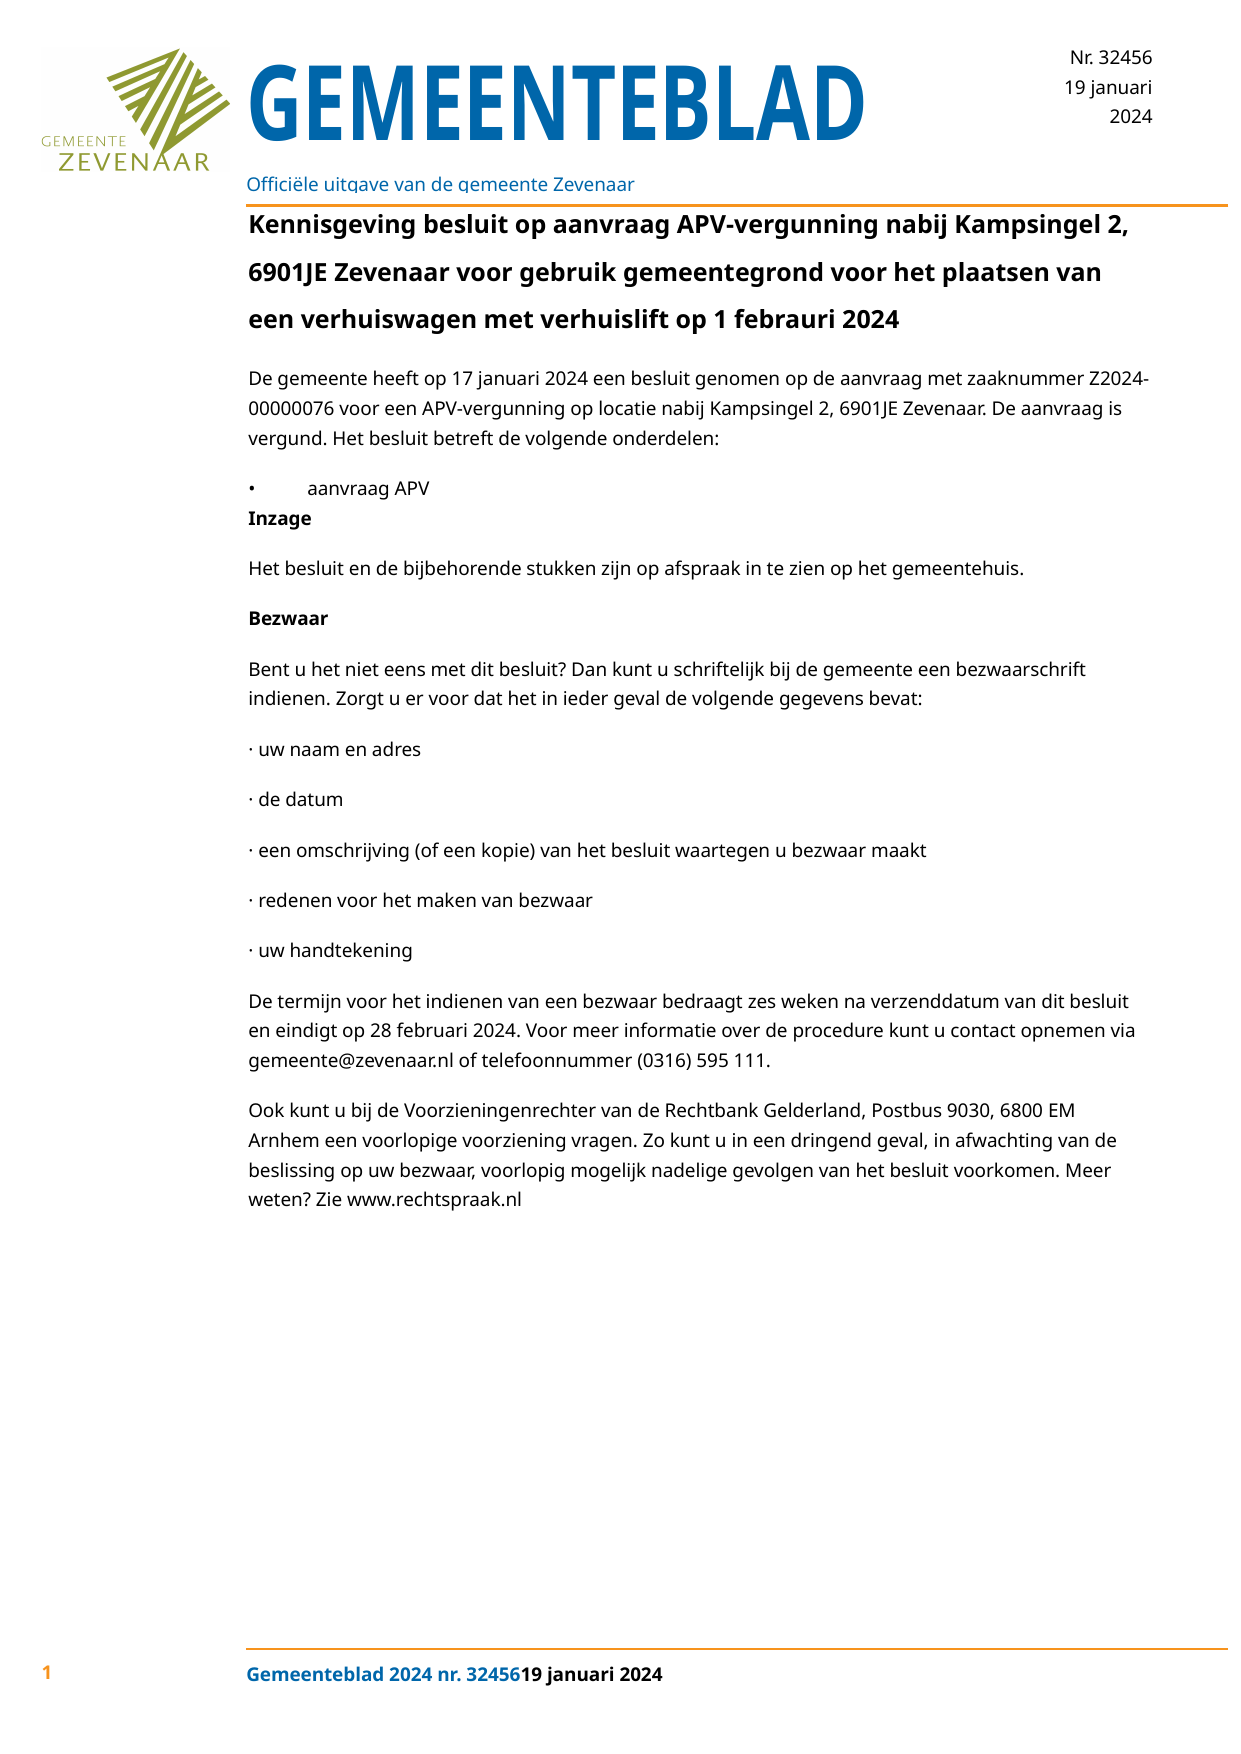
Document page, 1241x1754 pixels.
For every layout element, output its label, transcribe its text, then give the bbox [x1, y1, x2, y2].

list aanvraag APV [248, 475, 1152, 501]
text · een omschrijving (of een kopie) van het besluit waartegen u bezwaar maakt [248, 837, 1152, 862]
text Inzage [248, 505, 1152, 530]
text · uw naam en adres [248, 736, 1152, 762]
text Ook kunt u bij de Voorzieningenrechter van de Rechtbank Gelderland, Postbus 9030, 6800 EM Arnhem een voorlopige voorziening vragen. Zo kunt u in een dringend geval, in afwachting van de beslissing op uw bezwaar, voorlopig mogelijk nadelige gevolgen van het besluit voorkomen. Meer weten? Zie www.rechtspraak.nl [248, 1098, 1152, 1212]
text · de datum [248, 786, 1152, 812]
text Bent u het niet eens met dit besluit? Dan kunt u schriftelijk bij de gemeente een bezwaarschrift indienen. Zorgt u er voor dat het in ieder geval de volgende gegevens bevat: [248, 656, 1152, 711]
picture [41, 47, 231, 172]
text De termijn voor het indienen van een bezwaar bedraagt zes weken na verzenddatum van dit besluit en eindigt op 28 februari 2024. Voor meer informatie over de procedure kunt u contact opnemen via gemeente@zevenaar.nl of telefoonnummer (0316) 595 111. [248, 988, 1152, 1073]
text · redenen voor het maken van bezwaar [248, 887, 1152, 913]
text Het besluit en de bijbehorende stukken zijn op afspraak in te zien op het gemeentehuis. [248, 555, 1152, 581]
text De gemeente heeft op 17 januari 2024 een besluit genomen op de aanvraag met zaaknummer Z2024-00000076 voor een APV-vergunning op locatie nabij Kampsingel 2, 6901JE Zevenaar. De aanvraag is vergund. Het besluit betreft de volgende onderdelen: [248, 366, 1152, 450]
text Bezwaar [248, 606, 1152, 631]
text · uw handtekening [248, 938, 1152, 963]
text Kennisgeving besluit op aanvraag APV-vergunning nabij Kampsingel 2, 6901JE Zevenaar voor gebruik gemeentegrond voor het plaatsen van een verhuiswagen met verhuislift op 1 febrauri 2024 [248, 207, 1152, 336]
